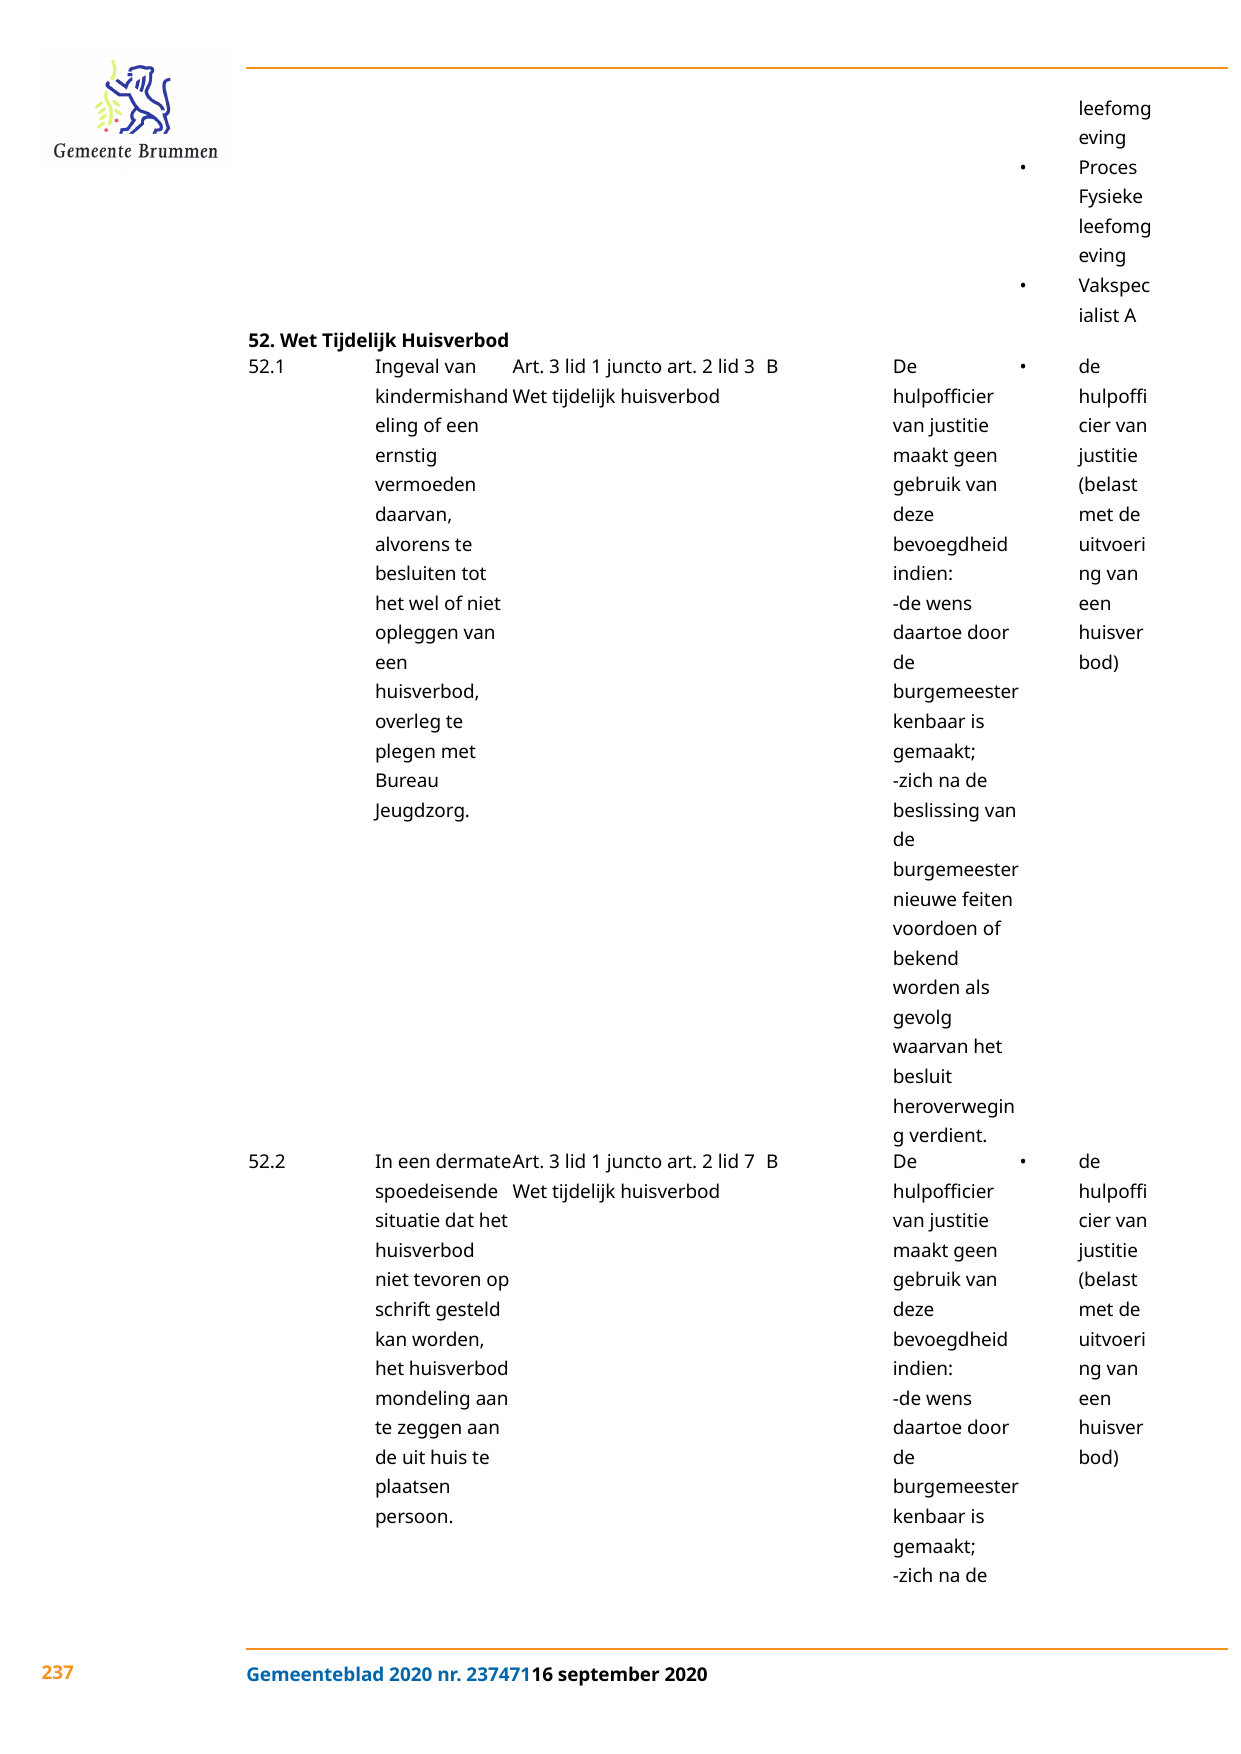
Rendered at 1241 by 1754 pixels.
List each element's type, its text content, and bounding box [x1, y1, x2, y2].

picture [41, 47, 231, 172]
table_cell de hulpofficier van justitie (belast met de uitvoering van een huisverbod) [1019, 353, 1152, 1148]
table_cell leefomgeving Proces Fysieke leefomgeving Vakspecialist A [1019, 95, 1152, 328]
table_cell De hulpofficier van justitie maakt geen gebruik van deze bevoegdheid indien: -de wens daartoe door de burgemeester kenbaar is gemaakt; -zich na de [893, 1148, 1019, 1588]
table_cell Art. 3 lid 1 juncto art. 2 lid 3 Wet tijdelijk huisverbod [513, 353, 766, 1148]
table_cell [766, 95, 893, 328]
table_cell [893, 95, 1019, 328]
table_cell Art. 3 lid 1 juncto art. 2 lid 7 Wet tijdelijk huisverbod [513, 1148, 766, 1588]
table_cell B [766, 353, 893, 1148]
table_cell [248, 95, 375, 328]
table_cell 52. Wet Tijdelijk Huisverbod [248, 328, 1152, 353]
table_cell In een dermate spoedeisende situatie dat het huisverbod niet tevoren op schrift gesteld kan worden, het huisverbod mondeling aan te zeggen aan de uit huis te plaatsen persoon. [375, 1148, 512, 1588]
table_cell [513, 95, 766, 328]
table_cell de hulpofficier van justitie (belast met de uitvoering van een huisverbod) [1019, 1148, 1152, 1588]
table_cell Ingeval van kindermishandeling of een ernstig vermoeden daarvan, alvorens te besluiten tot het wel of niet opleggen van een huisverbod, overleg te plegen met Bureau Jeugdzorg. [375, 353, 512, 1148]
table_cell 52.1 [248, 353, 375, 1148]
table_cell De hulpofficier van justitie maakt geen gebruik van deze bevoegdheid indien: -de wens daartoe door de burgemeester kenbaar is gemaakt; -zich na de beslissing van de burgemeester nieuwe feiten voordoen of bekend worden als gevolg waarvan het besluit heroverweging verdient. [893, 353, 1019, 1148]
table_cell [375, 95, 512, 328]
table_cell 52.2 [248, 1148, 375, 1588]
table_cell B [766, 1148, 893, 1588]
